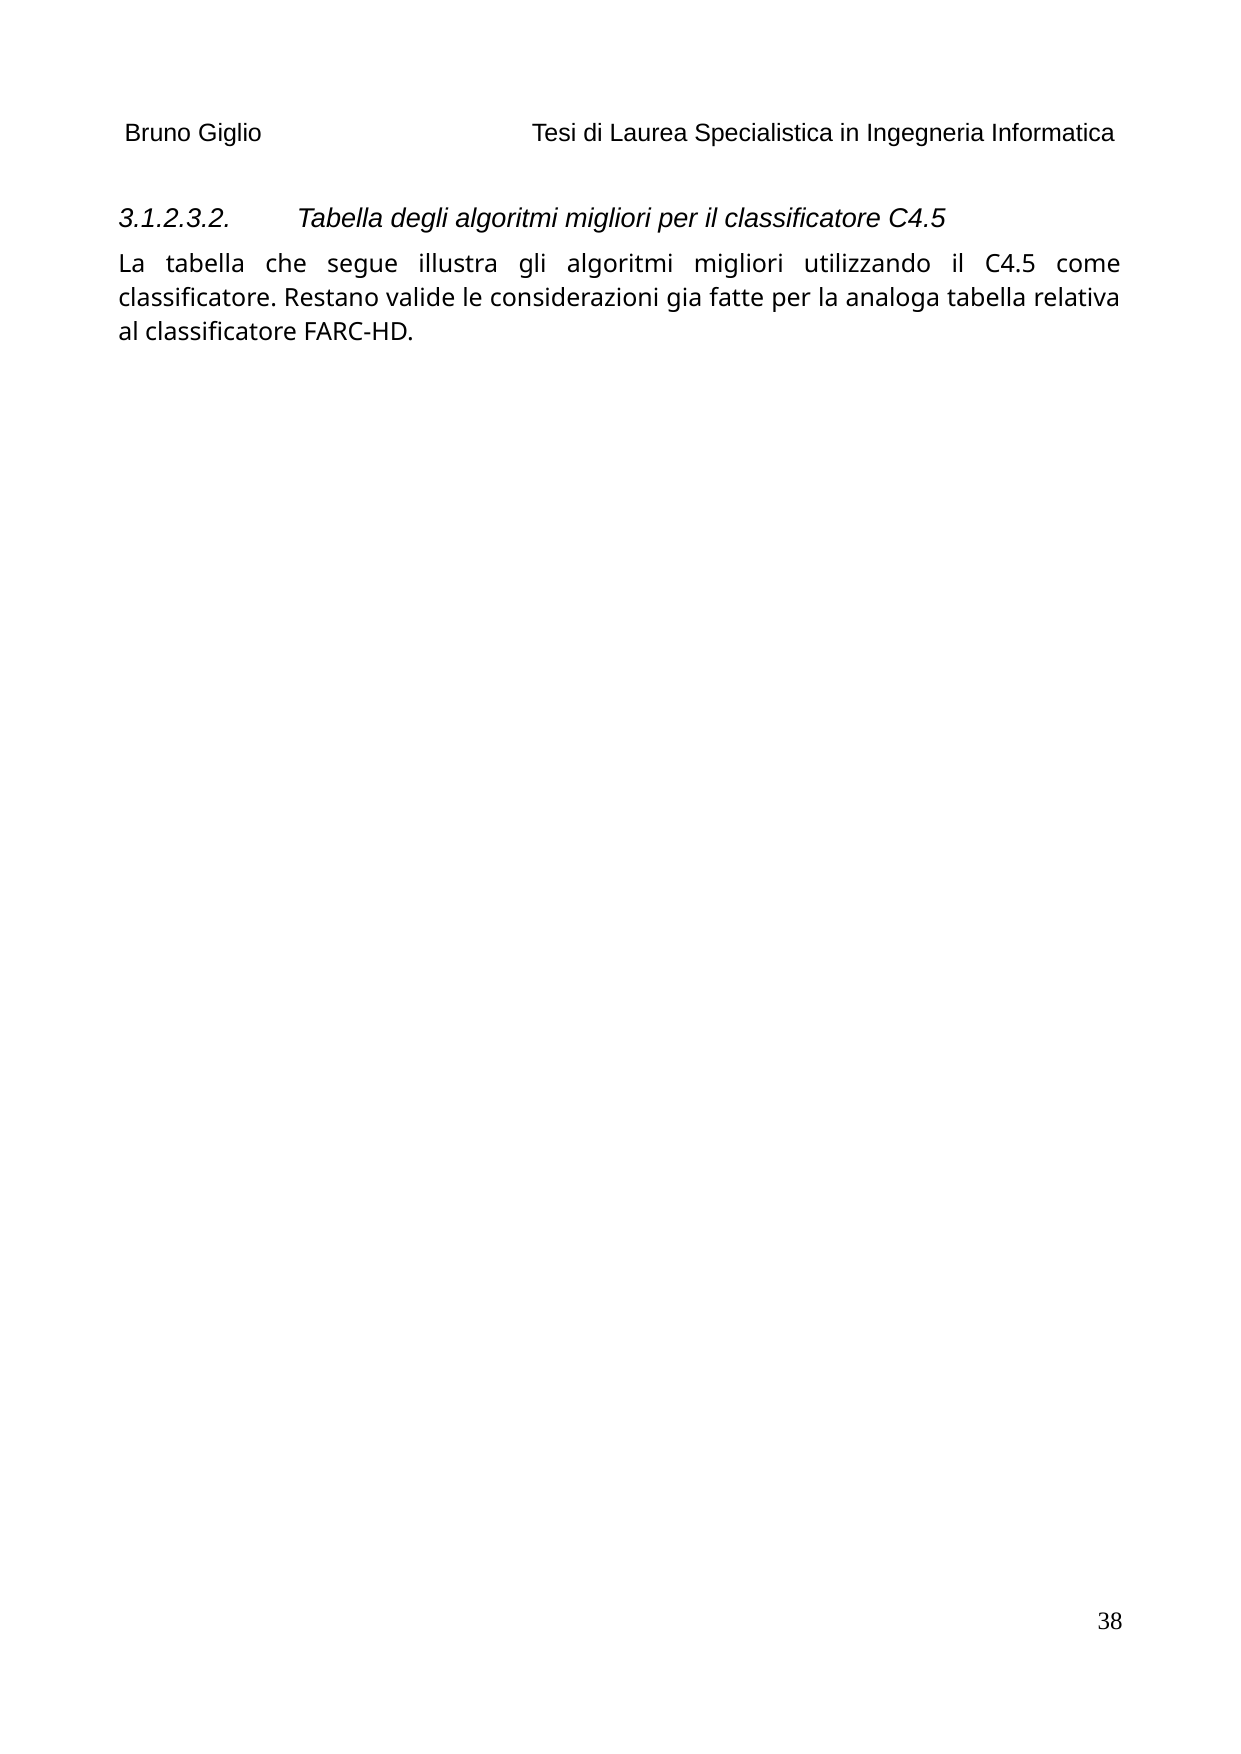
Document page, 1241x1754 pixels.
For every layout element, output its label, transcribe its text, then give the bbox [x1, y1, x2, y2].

text La tabella che segue illustra gli algoritmi migliori utilizzando il C4.5 come classificatore. Restano valide le considerazioni gia fatte per la analoga tabella relativa al classificatore FARC-HD. [118, 246, 1122, 348]
subtitle Tabella degli algoritmi migliori per il classificatore C4.5 [118, 202, 1122, 233]
